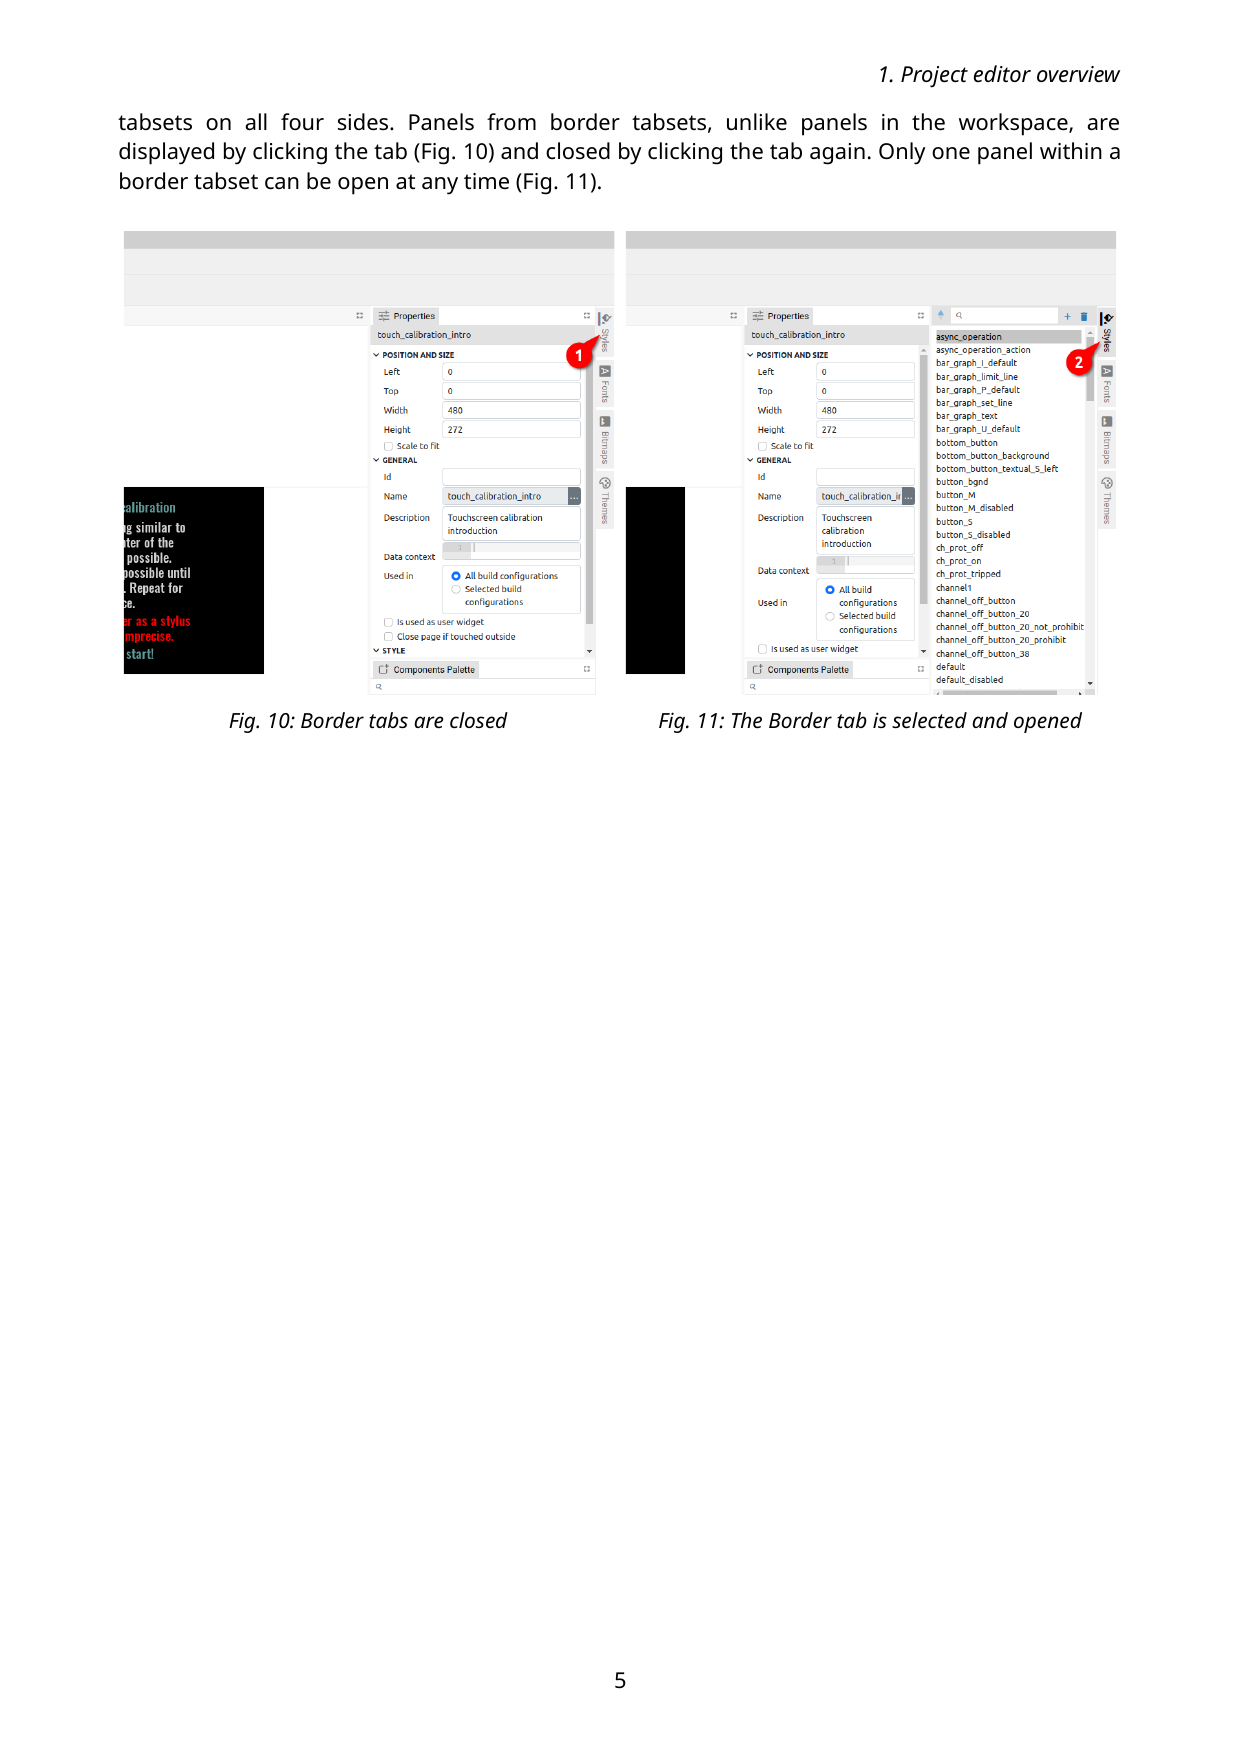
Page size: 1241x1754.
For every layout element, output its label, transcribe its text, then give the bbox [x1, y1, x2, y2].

table_header [620, 226, 1122, 694]
picture [123, 231, 615, 695]
picture [625, 231, 1117, 695]
table_header [118, 226, 620, 694]
table_header [118, 695, 620, 757]
table_header [620, 695, 1122, 757]
text tabsets on all four sides. Panels from border tabsets, unlike panels in the workspace, are displayed by clicking the tab (Fig. 10) and closed by clicking the tab again. Only one panel within a border tabset can be open at any time (Fig. 11). [118, 107, 1122, 196]
